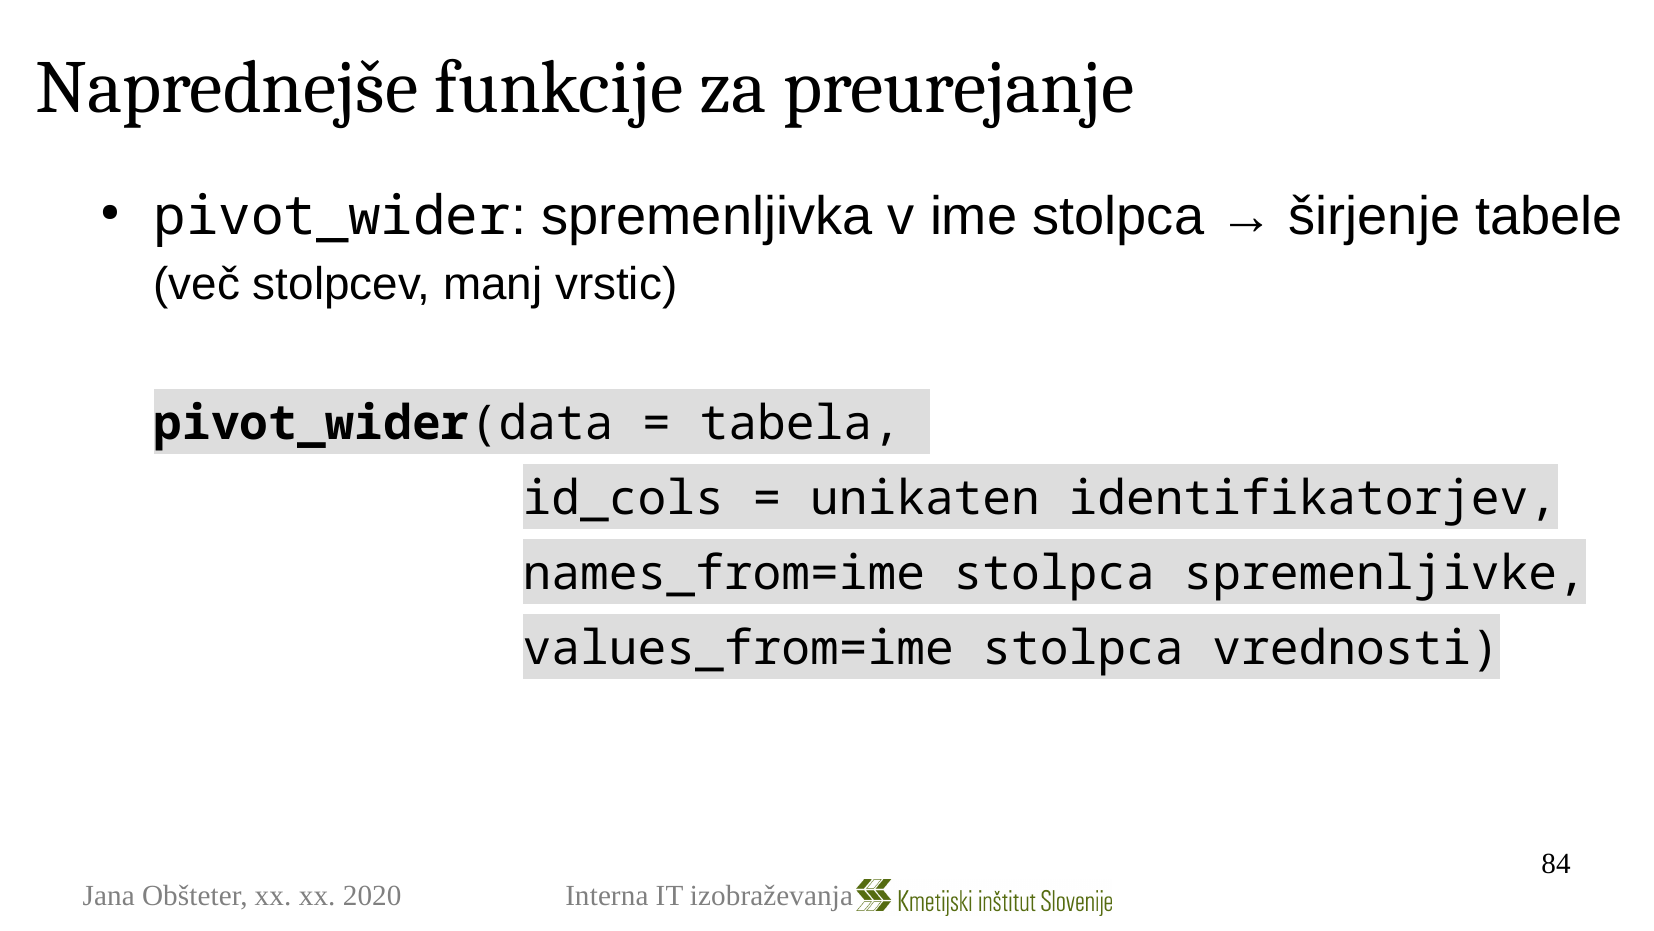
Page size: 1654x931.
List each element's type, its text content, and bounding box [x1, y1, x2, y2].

title Naprednejše funkcije za preurejanje [35, 21, 1524, 154]
list pivot_wider: spremenljivka v ime stolpca → širjenje tabele (več stolpcev, manj vrstic) pivot_wider(data = tabela, id_cols = unikaten identifikatorjev, names_from=ime stolpca spremenljivke, values_from=ime stolpca vrednosti) [82, 165, 1642, 827]
picture [856, 879, 1112, 916]
